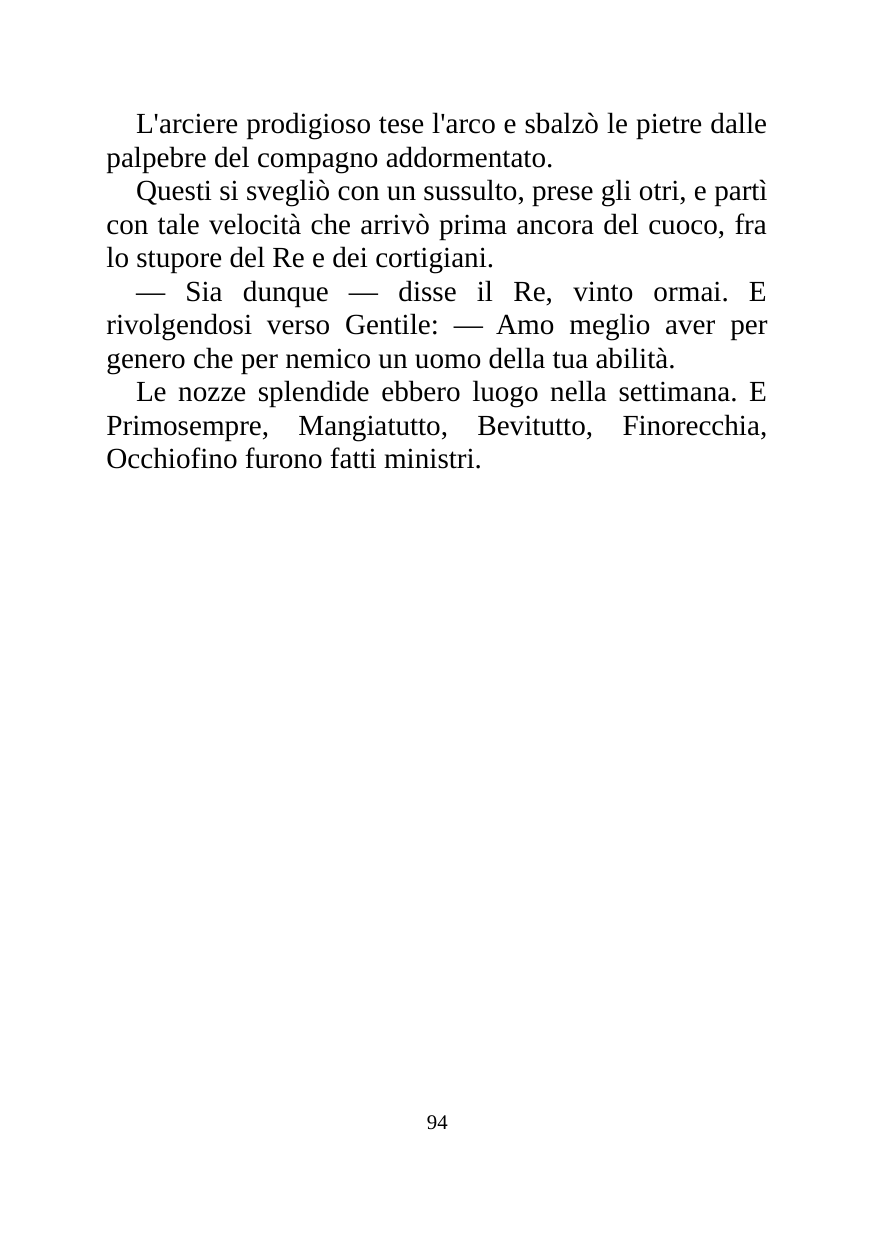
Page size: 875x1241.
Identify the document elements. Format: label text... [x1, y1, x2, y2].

text — Sia dunque — disse il Re, vinto ormai. E rivolgendosi verso Gentile: — Amo meglio aver per genero che per nemico un uomo della tua abilità. [106, 274, 768, 374]
text L'arciere prodigioso tese l'arco e sbalzò le pietre dalle palpebre del compagno addormentato. [106, 106, 768, 173]
text Le nozze splendide ebbero luogo nella settimana. E Primosempre, Mangiatutto, Bevitutto, Finorecchia, Occhiofino furono fatti ministri. [106, 374, 768, 475]
text Questi si svegliò con un sussulto, prese gli otri, e partì con tale velocità che arrivò prima ancora del cuoco, fra lo stupore del Re e dei cortigiani. [106, 173, 768, 274]
